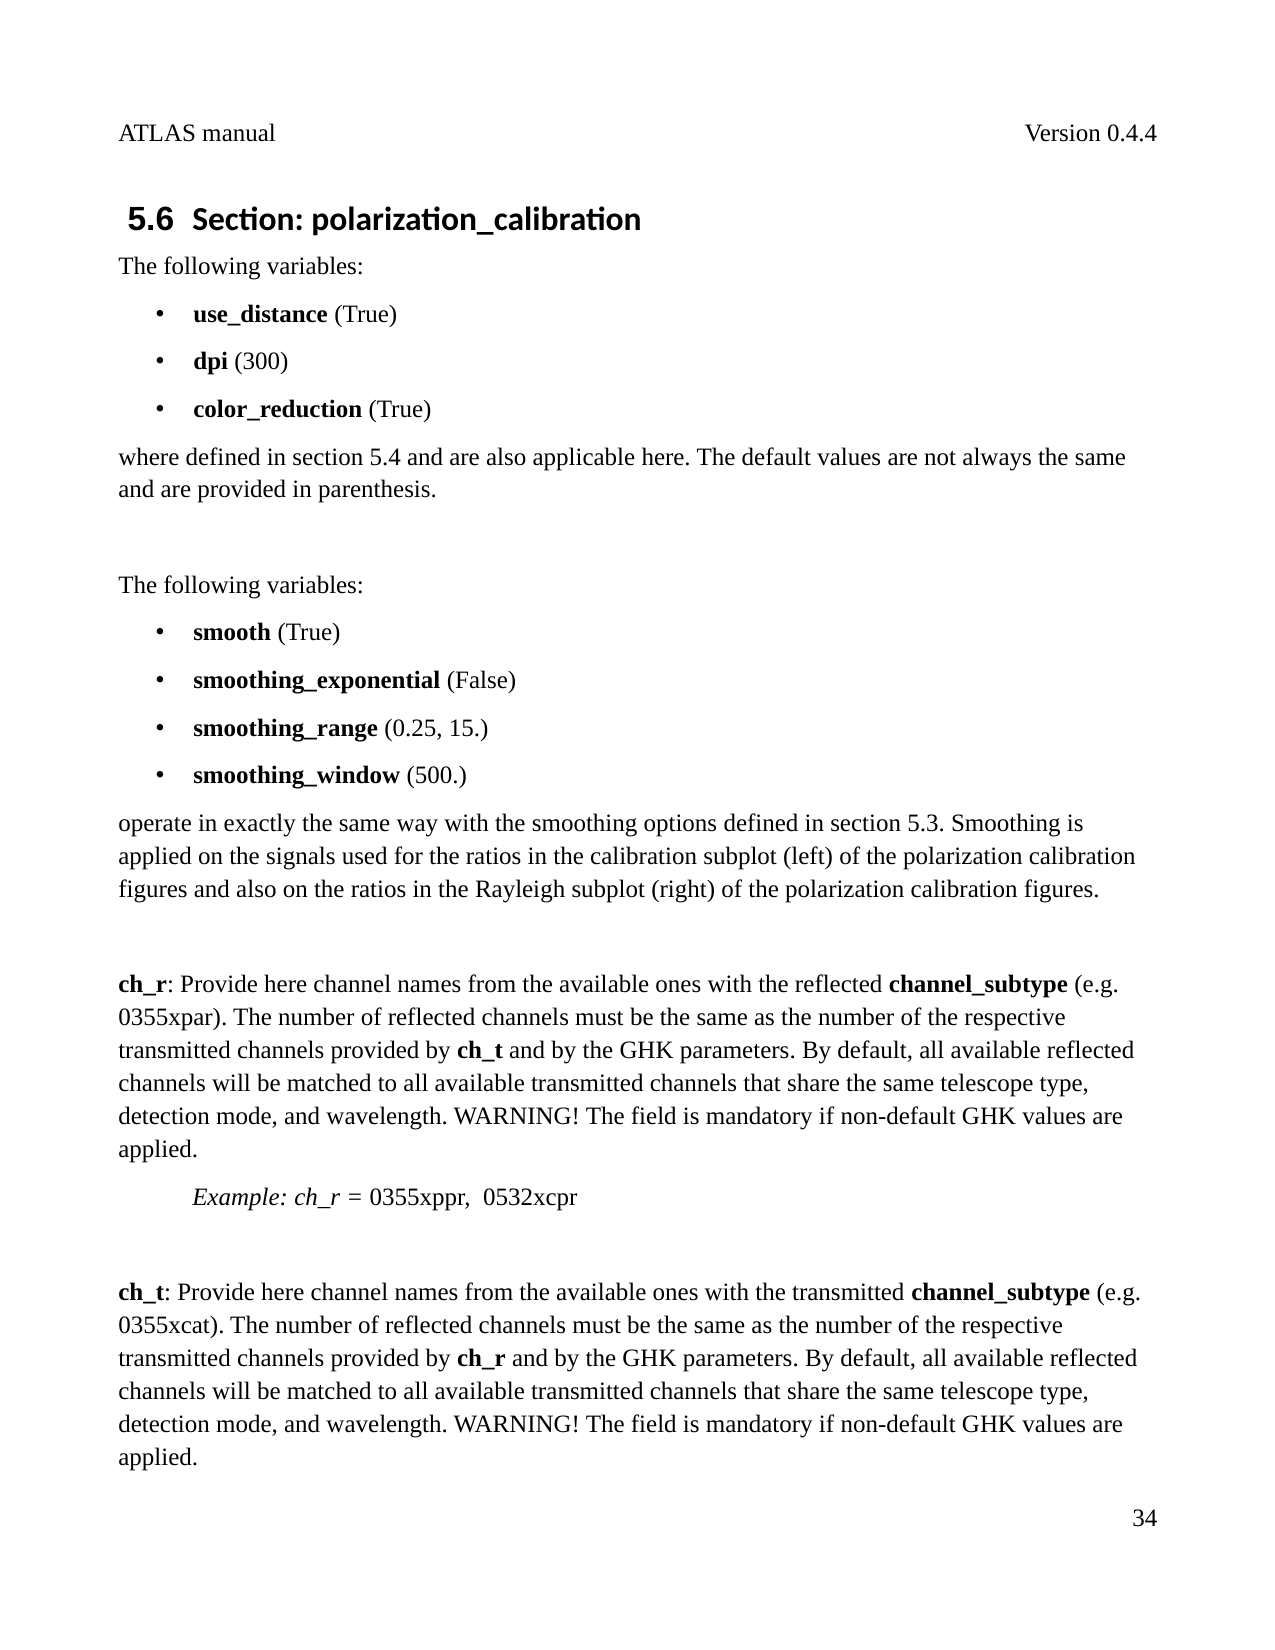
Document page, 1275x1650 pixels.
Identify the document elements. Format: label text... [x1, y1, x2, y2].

list smoothing_range (0.25, 15.) [156, 713, 1157, 741]
text ch_r: Provide here channel names from the available ones with the reflected channel_subtype (e.g. 0355xpar). The number of reflected channels must be the same as the number of the respective transmitted channels provided by ch_t and by the GHK parameters. By default, all available reflected channels will be matched to all available transmitted channels that share the same telescope type, detection mode, and wavelength. WARNING! The field is mandatory if non-default GHK values are applied. [118, 969, 1157, 1163]
text The following variables: [118, 570, 1157, 598]
list color_reduction (True) [156, 394, 1157, 423]
text The following variables: [118, 251, 1157, 280]
text Example: ch_r = 0355xppr, 0532xcpr [118, 1182, 1157, 1211]
subtitle Section: polarization_calibration [118, 198, 1157, 239]
text where defined in section 5.4 and are also applicable here. The default values are not always the same and are provided in parenthesis. [118, 442, 1157, 503]
list use_distance (True) [156, 299, 1157, 327]
text ch_t: Provide here channel names from the available ones with the transmitted channel_subtype (e.g. 0355xcat). The number of reflected channels must be the same as the number of the respective transmitted channels provided by ch_r and by the GHK parameters. By default, all available reflected channels will be matched to all available transmitted channels that share the same telescope type, detection mode, and wavelength. WARNING! The field is mandatory if non-default GHK values are applied. [118, 1277, 1157, 1471]
list dpi (300) [156, 346, 1157, 375]
text operate in exactly the same way with the smoothing options defined in section 5.3. Smoothing is applied on the signals used for the ratios in the calibration subplot (left) of the polarization calibration figures and also on the ratios in the Rayleigh subplot (right) of the polarization calibration figures. [118, 808, 1157, 903]
list smoothing_exponential (False) [156, 665, 1157, 694]
list smoothing_window (500.) [156, 760, 1157, 789]
list smooth (True) [156, 617, 1157, 646]
